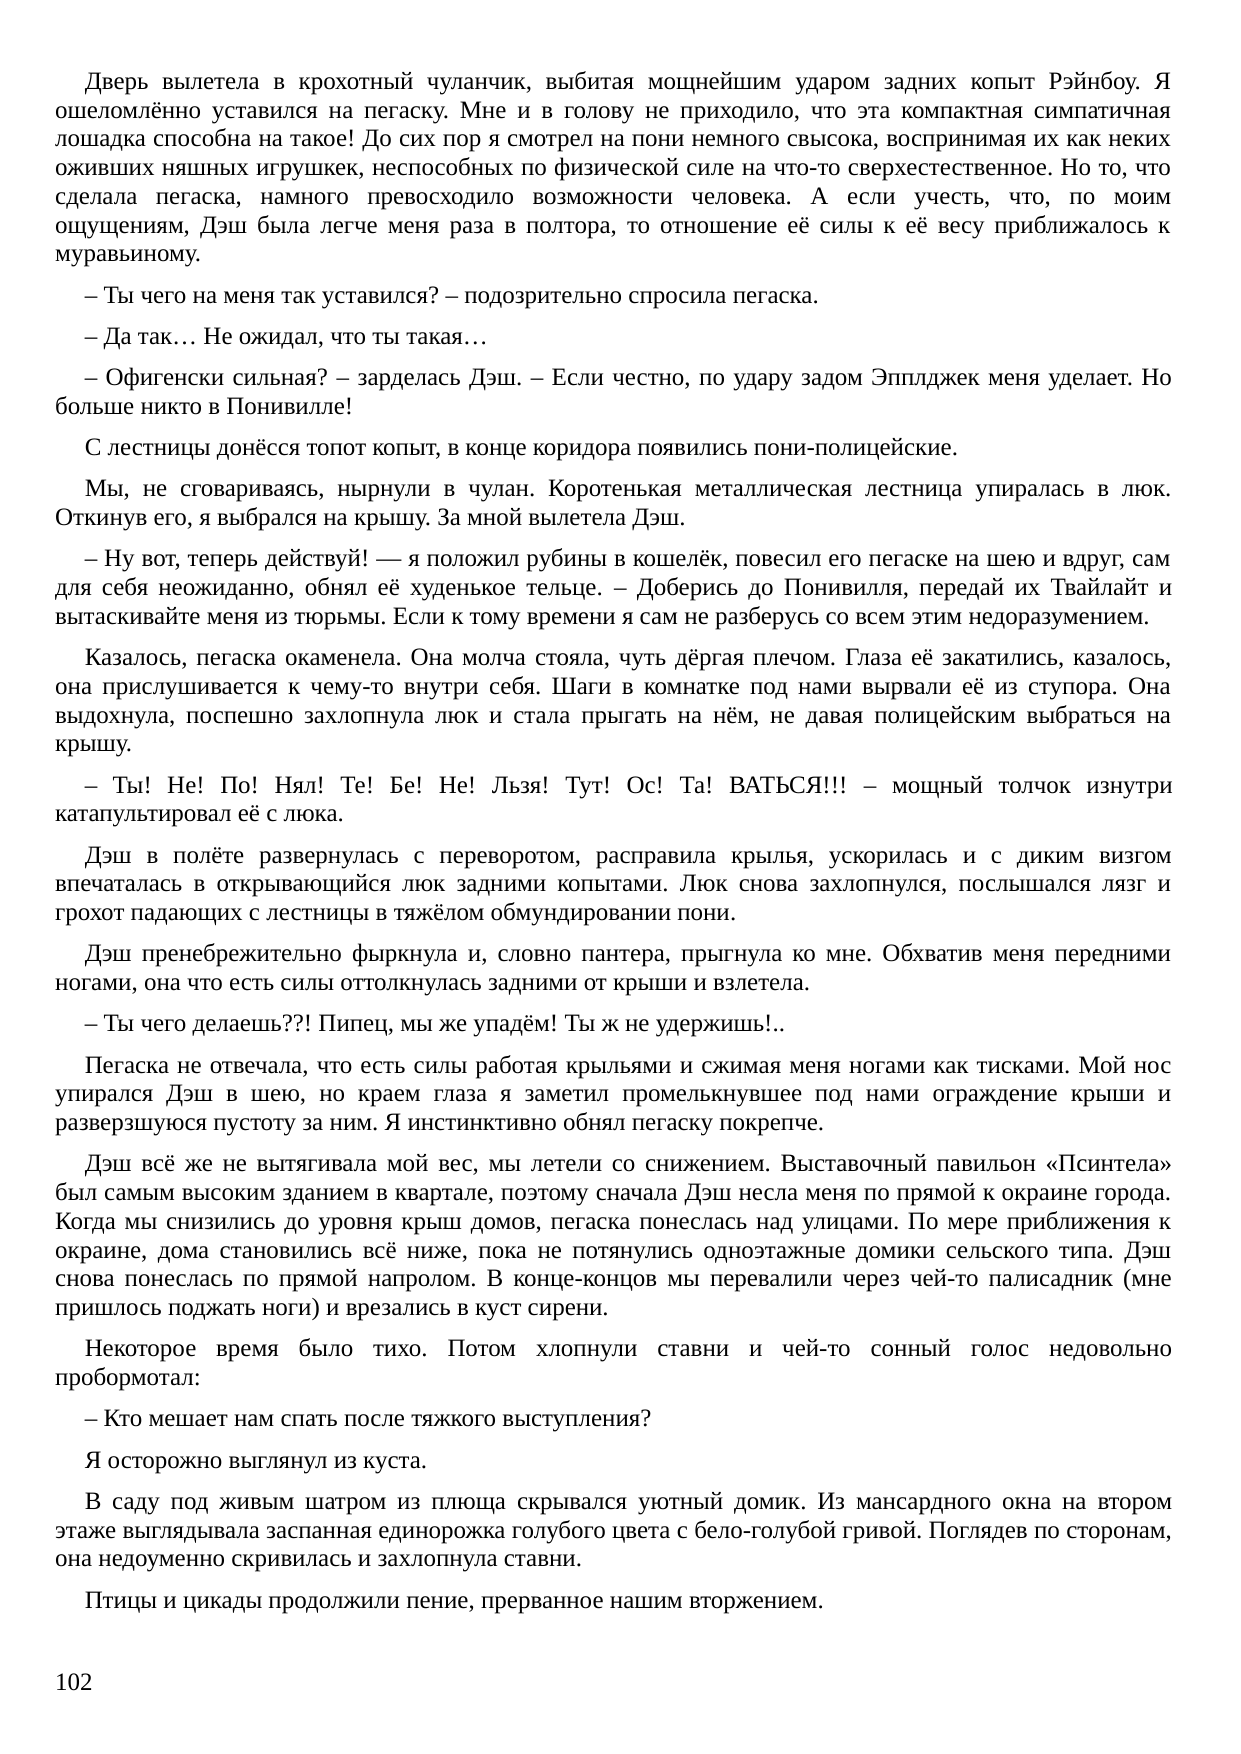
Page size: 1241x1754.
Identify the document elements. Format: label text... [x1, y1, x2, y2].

text Я осторожно выглянул из куста. [55, 1445, 1173, 1473]
text Дэш в полёте развернулась с переворотом, расправила крылья, ускорилась и с диким визгом впечаталась в открывающийся люк задними копытами. Люк снова захлопнулся, послышался лязг и грохот падающих с лестницы в тяжёлом обмундировании пони. [55, 840, 1173, 926]
text С лестницы донёсся топот копыт, в конце коридора появились пони-полицейские. [55, 432, 1173, 461]
text Дэш пренебрежительно фыркнула и, словно пантера, прыгнула ко мне. Обхватив меня передними ногами, она что есть силы оттолкнулась задними от крыши и взлетела. [55, 938, 1173, 996]
text Птицы и цикады продолжили пение, прерванное нашим вторжением. [55, 1585, 1173, 1613]
text Мы, не сговариваясь, нырнули в чулан. Коротенькая металлическая лестница упиралась в люк. Откинув его, я выбрался на крышу. За мной вылетела Дэш. [55, 473, 1173, 531]
text Дэш всё же не вытягивала мой вес, мы летели со снижением. Выставочный павильон «Псинтела» был самым высоким зданием в квартале, поэтому сначала Дэш несла меня по прямой к окраине города. Когда мы снизились до уровня крыш домов, пегаска понеслась над улицами. По мере приближения к окраине, дома становились всё ниже, пока не потянулись одноэтажные домики сельского типа. Дэш снова понеслась по прямой напролом. В конце-концов мы перевалили через чей-то палисадник (мне пришлось поджать ноги) и врезались в куст сирени. [55, 1148, 1173, 1321]
text Дверь вылетела в крохотный чуланчик, выбитая мощнейшим ударом задних копыт Рэйнбоу. Я ошеломлённо уставился на пегаску. Мне и в голову не приходило, что эта компактная симпатичная лошадка способна на такое! До сих пор я смотрел на пони немного свысока, воспринимая их как неких оживших няшных игрушкек, неспособных по физической силе на что-то сверхестественное. Но то, что сделала пегаска, намного превосходило возможности человека. А если учесть, что, по моим ощущениям, Дэш была легче меня раза в полтора, то отношение её силы к её весу приближалось к муравьиному. [55, 66, 1173, 267]
text – Кто мешает нам спать после тяжкого выступления? [55, 1403, 1173, 1432]
text – Да так… Не ожидал, что ты такая… [55, 321, 1173, 350]
text – Ты! Не! По! Нял! Те! Бе! Не! Льзя! Тут! Ос! Та! ВАТЬСЯ!!! – мощный толчок изнутри катапультировал её с люка. [55, 770, 1173, 827]
text Казалось, пегаска окаменела. Она молча стояла, чуть дёргая плечом. Глаза её закатились, казалось, она прислушивается к чему-то внутри себя. Шаги в комнатке под нами вырвали её из ступора. Она выдохнула, поспешно захлопнула люк и стала прыгать на нём, не давая полицейским выбраться на крышу. [55, 642, 1173, 757]
text – Ты чего на меня так уставился? – подозрительно спросила пегаска. [55, 280, 1173, 308]
text Некоторое время было тихо. Потом хлопнули ставни и чей-то сонный голос недовольно пробормотал: [55, 1333, 1173, 1391]
text Пегаска не отвечала, что есть силы работая крыльями и сжимая меня ногами как тисками. Мой нос упирался Дэш в шею, но краем глаза я заметил промелькнувшее под нами ограждение крыши и разверзшуюся пустоту за ним. Я инстинктивно обнял пегаску покрепче. [55, 1050, 1173, 1136]
text – Ты чего делаешь??! Пипец, мы же упадём! Ты ж не удержишь!.. [55, 1008, 1173, 1037]
text В саду под живым шатром из плюща скрывался уютный домик. Из мансардного окна на втором этаже выглядывала заспанная единорожка голубого цвета с бело-голубой гривой. Поглядев по сторонам, она недоуменно скривилась и захлопнула ставни. [55, 1486, 1173, 1572]
text – Офигенски сильная? – зарделась Дэш. – Если честно, по удару задом Эпплджек меня уделает. Но больше никто в Понивилле! [55, 362, 1173, 420]
text – Ну вот, теперь действуй! — я положил рубины в кошелёк, повесил его пегаске на шею и вдруг, сам для себя неожиданно, обнял её худенькое тельце. – Доберись до Понивилля, передай их Твайлайт и вытаскивайте меня из тюрьмы. Если к тому времени я сам не разберусь со всем этим недоразумением. [55, 543, 1173, 630]
